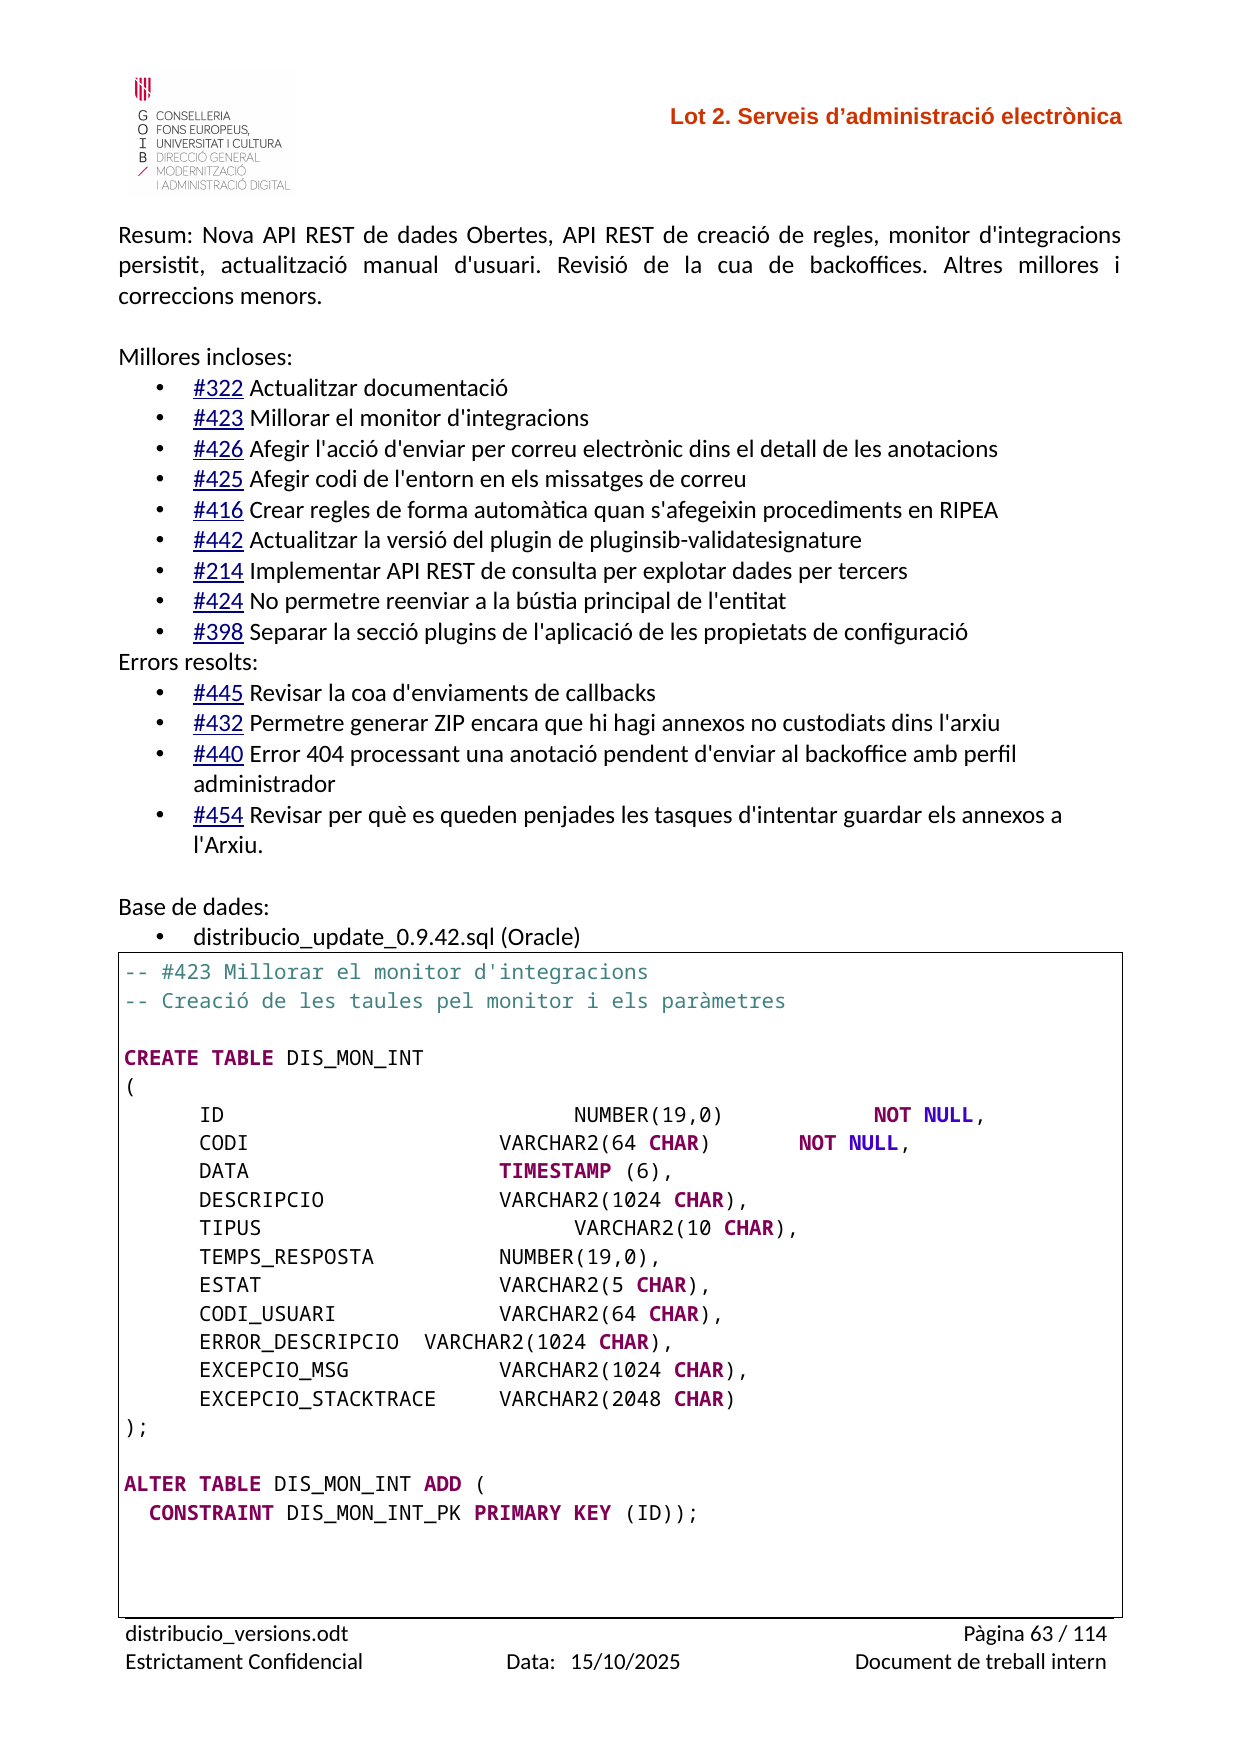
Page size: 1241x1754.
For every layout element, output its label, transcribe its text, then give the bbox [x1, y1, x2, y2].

list #426 Afegir l'acció d'enviar per correu electrònic dins el detall de les anotacions [156, 433, 1122, 463]
list #214 Implementar API REST de consulta per explotar dades per tercers [156, 555, 1122, 585]
list #454 Revisar per què es queden penjades les tasques d'intentar guardar els annexos a l'Arxiu. [156, 799, 1122, 860]
list #416 Crear regles de forma automàtica quan s'afegeixin procediments en RIPEA [156, 494, 1122, 524]
table_header -- #423 Millorar el monitor d'integracions -- Creació de les taules pel monitor i els paràmetres CREATE TABLE DIS_MON_INT ( ID NUMBER(19,0) NOT NULL, CODI VARCHAR2(64 CHAR) NOT NULL, DATA TIMESTAMP (6), DESCRIPCIO VARCHAR2(1024 CHAR), TIPUS VARCHAR2(10 CHAR), TEMPS_RESPOSTA NUMBER(19,0), ESTAT VARCHAR2(5 CHAR), CODI_USUARI VARCHAR2(64 CHAR), ERROR_DESCRIPCIO VARCHAR2(1024 CHAR), EXCEPCIO_MSG VARCHAR2(1024 CHAR), EXCEPCIO_STACKTRACE VARCHAR2(2048 CHAR) ); ALTER TABLE DIS_MON_INT ADD ( CONSTRAINT DIS_MON_INT_PK PRIMARY KEY (ID)); [119, 953, 1122, 1617]
list #398 Separar la secció plugins de l'aplicació de les propietats de configuració [156, 616, 1122, 646]
text Millores incloses: [118, 341, 1122, 372]
text Resum: Nova API REST de dades Obertes, API REST de creació de regles, monitor d'integracions persistit, actualització manual d'usuari. Revisió de la cua de backoffices. Altres millores i correccions menors. [118, 219, 1122, 311]
list distribucio_update_0.9.42.sql (Oracle) [156, 921, 1122, 952]
list #445 Revisar la coa d'enviaments de callbacks [156, 677, 1122, 707]
list #423 Millorar el monitor d'integracions [156, 402, 1122, 433]
list #425 Afegir codi de l'entorn en els missatges de correu [156, 463, 1122, 494]
picture [126, 70, 299, 197]
list #442 Actualitzar la versió del plugin de pluginsib-validatesignature [156, 524, 1122, 555]
list #322 Actualitzar documentació [156, 372, 1122, 402]
text Errors resolts: [118, 646, 1122, 677]
list #432 Permetre generar ZIP encara que hi hagi annexos no custodiats dins l'arxiu [156, 707, 1122, 738]
list #440 Error 404 processant una anotació pendent d'enviar al backoffice amb perfil administrador [156, 738, 1122, 799]
text Base de dades: [118, 891, 1122, 921]
list #424 No permetre reenviar a la bústia principal de l'entitat [156, 585, 1122, 616]
